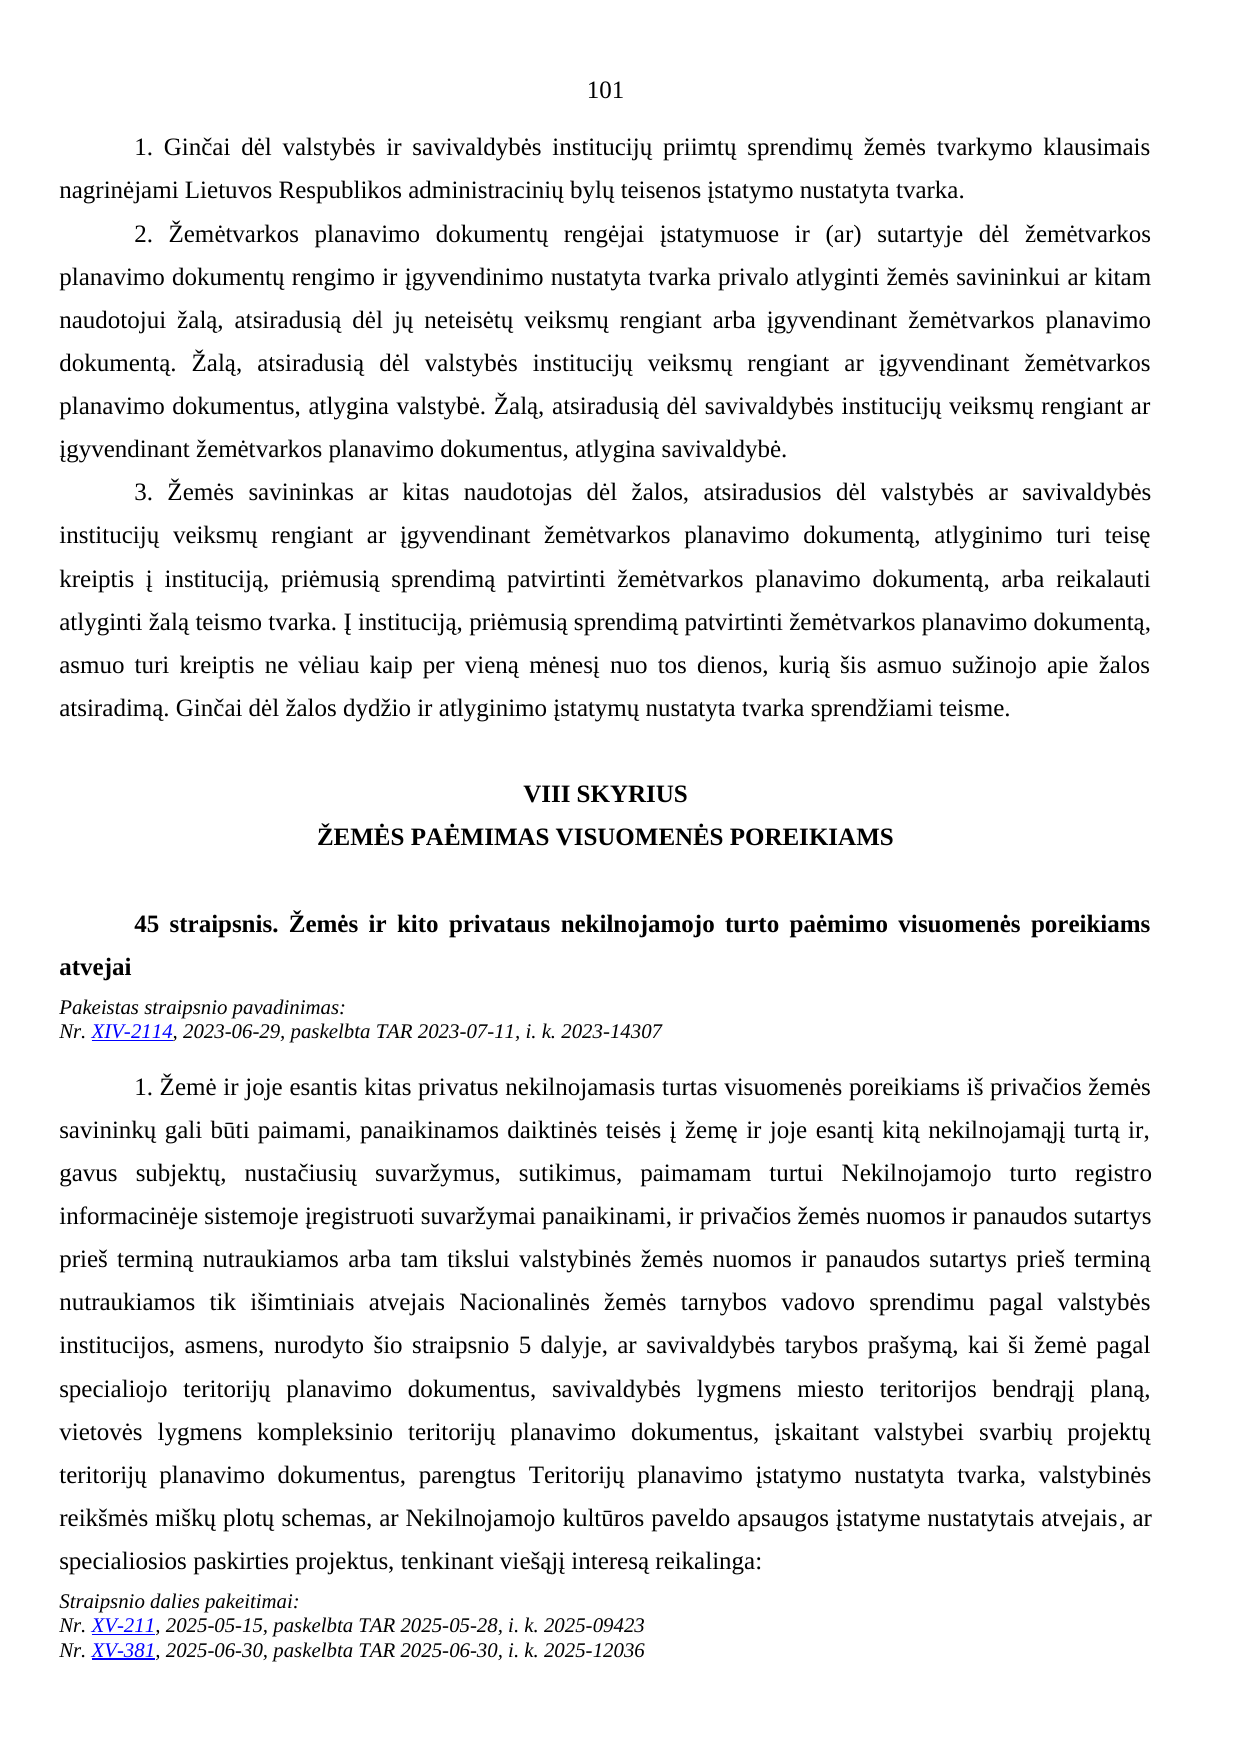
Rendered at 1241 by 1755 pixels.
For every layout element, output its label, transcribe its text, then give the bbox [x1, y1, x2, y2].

text Nr. XV-381, 2025-06-30, paskelbta TAR 2025-06-30, i. k. 2025-12036 [59, 1637, 1152, 1662]
text Žemės paėmimas visuomenės poreikiams [59, 822, 1152, 851]
text 2. Žemėtvarkos planavimo dokumentų rengėjai įstatymuose ir (ar) sutartyje dėl žemėtvarkos planavimo dokumentų rengimo ir įgyvendinimo nustatyta tvarka privalo atlyginti žemės savininkui ar kitam naudotojui žalą, atsiradusią dėl jų neteisėtų veiksmų rengiant arba įgyvendinant žemėtvarkos planavimo dokumentą. Žalą, atsiradusią dėl valstybės institucijų veiksmų rengiant ar įgyvendinant žemėtvarkos planavimo dokumentus, atlygina valstybė. Žalą, atsiradusią dėl savivaldybės institucijų veiksmų rengiant ar įgyvendinant žemėtvarkos planavimo dokumentus, atlygina savivaldybė. [59, 219, 1152, 463]
text 3. Žemės savininkas ar kitas naudotojas dėl žalos, atsiradusios dėl valstybės ar savivaldybės institucijų veiksmų rengiant ar įgyvendinant žemėtvarkos planavimo dokumentą, atlyginimo turi teisę kreiptis į instituciją, priėmusią sprendimą patvirtinti žemėtvarkos planavimo dokumentą, arba reikalauti atlyginti žalą teismo tvarka. Į instituciją, priėmusią sprendimą patvirtinti žemėtvarkos planavimo dokumentą, asmuo turi kreiptis ne vėliau kaip per vieną mėnesį nuo tos dienos, kurią šis asmuo sužinojo apie žalos atsiradimą. Ginčai dėl žalos dydžio ir atlyginimo įstatymų nustatyta tvarka sprendžiami teisme. [59, 477, 1152, 722]
text 1. Ginčai dėl valstybės ir savivaldybės institucijų priimtų sprendimų žemės tvarkymo klausimais nagrinėjami Lietuvos Respublikos administracinių bylų teisenos įstatymo nustatyta tvarka. [59, 132, 1152, 204]
text 45 straipsnis. Žemės ir kito privataus nekilnojamojo turto paėmimo visuomenės poreikiams atvejai [59, 909, 1152, 981]
text Pakeistas straipsnio pavadinimas: [59, 995, 1152, 1019]
text Nr. XV-211, 2025-05-15, paskelbta TAR 2025-05-28, i. k. 2025-09423 [59, 1613, 1152, 1637]
text VIII skyrius [59, 779, 1152, 808]
text 1. Žemė ir joje esantis kitas privatus nekilnojamasis turtas visuomenės poreikiams iš privačios žemės savininkų gali būti paimami, panaikinamos daiktinės teisės į žemę ir joje esantį kitą nekilnojamąjį turtą ir, gavus subjektų, nustačiusių suvaržymus, sutikimus, paimamam turtui Nekilnojamojo turto registro informacinėje sistemoje įregistruoti suvaržymai panaikinami, ir privačios žemės nuomos ir panaudos sutartys prieš terminą nutraukiamos arba tam tikslui valstybinės žemės nuomos ir panaudos sutartys prieš terminą nutraukiamos tik išimtiniais atvejais Nacionalinės žemės tarnybos vadovo sprendimu pagal valstybės institucijos, asmens, nurodyto šio straipsnio 5 dalyje, ar savivaldybės tarybos prašymą, kai ši žemė pagal specialiojo teritorijų planavimo dokumentus, savivaldybės lygmens miesto teritorijos bendrąjį planą, vietovės lygmens kompleksinio teritorijų planavimo dokumentus, įskaitant valstybei svarbių projektų teritorijų planavimo dokumentus, parengtus Teritorijų planavimo įstatymo nustatyta tvarka, valstybinės reikšmės miškų plotų schemas, ar Nekilnojamojo kultūros paveldo apsaugos įstatyme nustatytais atvejais, ar specialiosios paskirties projektus, tenkinant viešąjį interesą reikalinga: [59, 1072, 1152, 1575]
text Nr. XIV-2114, 2023-06-29, paskelbta TAR 2023-07-11, i. k. 2023-14307 [59, 1019, 1152, 1043]
text Straipsnio dalies pakeitimai: [59, 1589, 1152, 1613]
